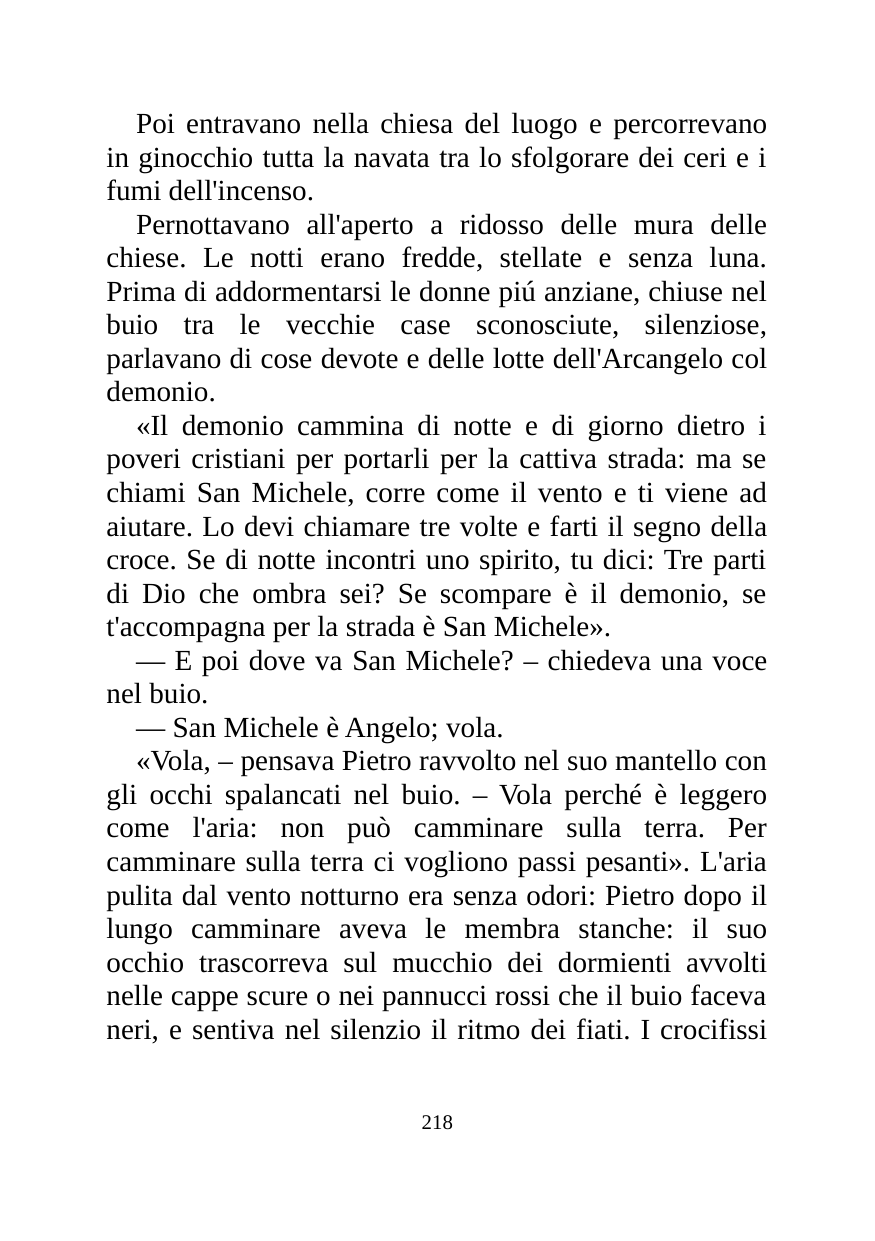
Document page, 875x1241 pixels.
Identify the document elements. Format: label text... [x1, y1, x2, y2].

text «Il demonio cammina di notte e di giorno dietro i poveri cristiani per portarli per la cattiva strada: ma se chiami San Michele, corre come il vento e ti viene ad aiutare. Lo devi chiamare tre volte e farti il segno della croce. Se di notte incontri uno spirito, tu dici: Tre parti di Dio che ombra sei? Se scompare è il demonio, se t'accompagna per la strada è San Michele». [106, 408, 768, 643]
text «Vola, – pensava Pietro ravvolto nel suo mantello con gli occhi spalancati nel buio. – Vola perché è leggero come l'aria: non può camminare sulla terra. Per camminare sulla terra ci vogliono passi pesanti». L'aria pulita dal vento notturno era senza odori: Pietro dopo il lungo camminare aveva le membra stanche: il suo occhio trascorreva sul mucchio dei dormienti avvolti nelle cappe scure o nei pannucci rossi che il buio faceva neri, e sentiva nel silenzio il ritmo dei fiati. I crocifissi [106, 743, 768, 1045]
text — E poi dove va San Michele? – chiedeva una voce nel buio. [106, 643, 768, 710]
text Pernottavano all'aperto a ridosso delle mura delle chiese. Le notti erano fredde, stellate e senza luna. Prima di addormentarsi le donne piú anziane, chiuse nel buio tra le vecchie case sconosciute, silenziose, parlavano di cose devote e delle lotte dell'Arcangelo col demonio. [106, 207, 768, 408]
text Poi entravano nella chiesa del luogo e percorrevano in ginocchio tutta la navata tra lo sfolgorare dei ceri e i fumi dell'incenso. [106, 106, 768, 207]
text — San Michele è Angelo; vola. [106, 710, 768, 743]
